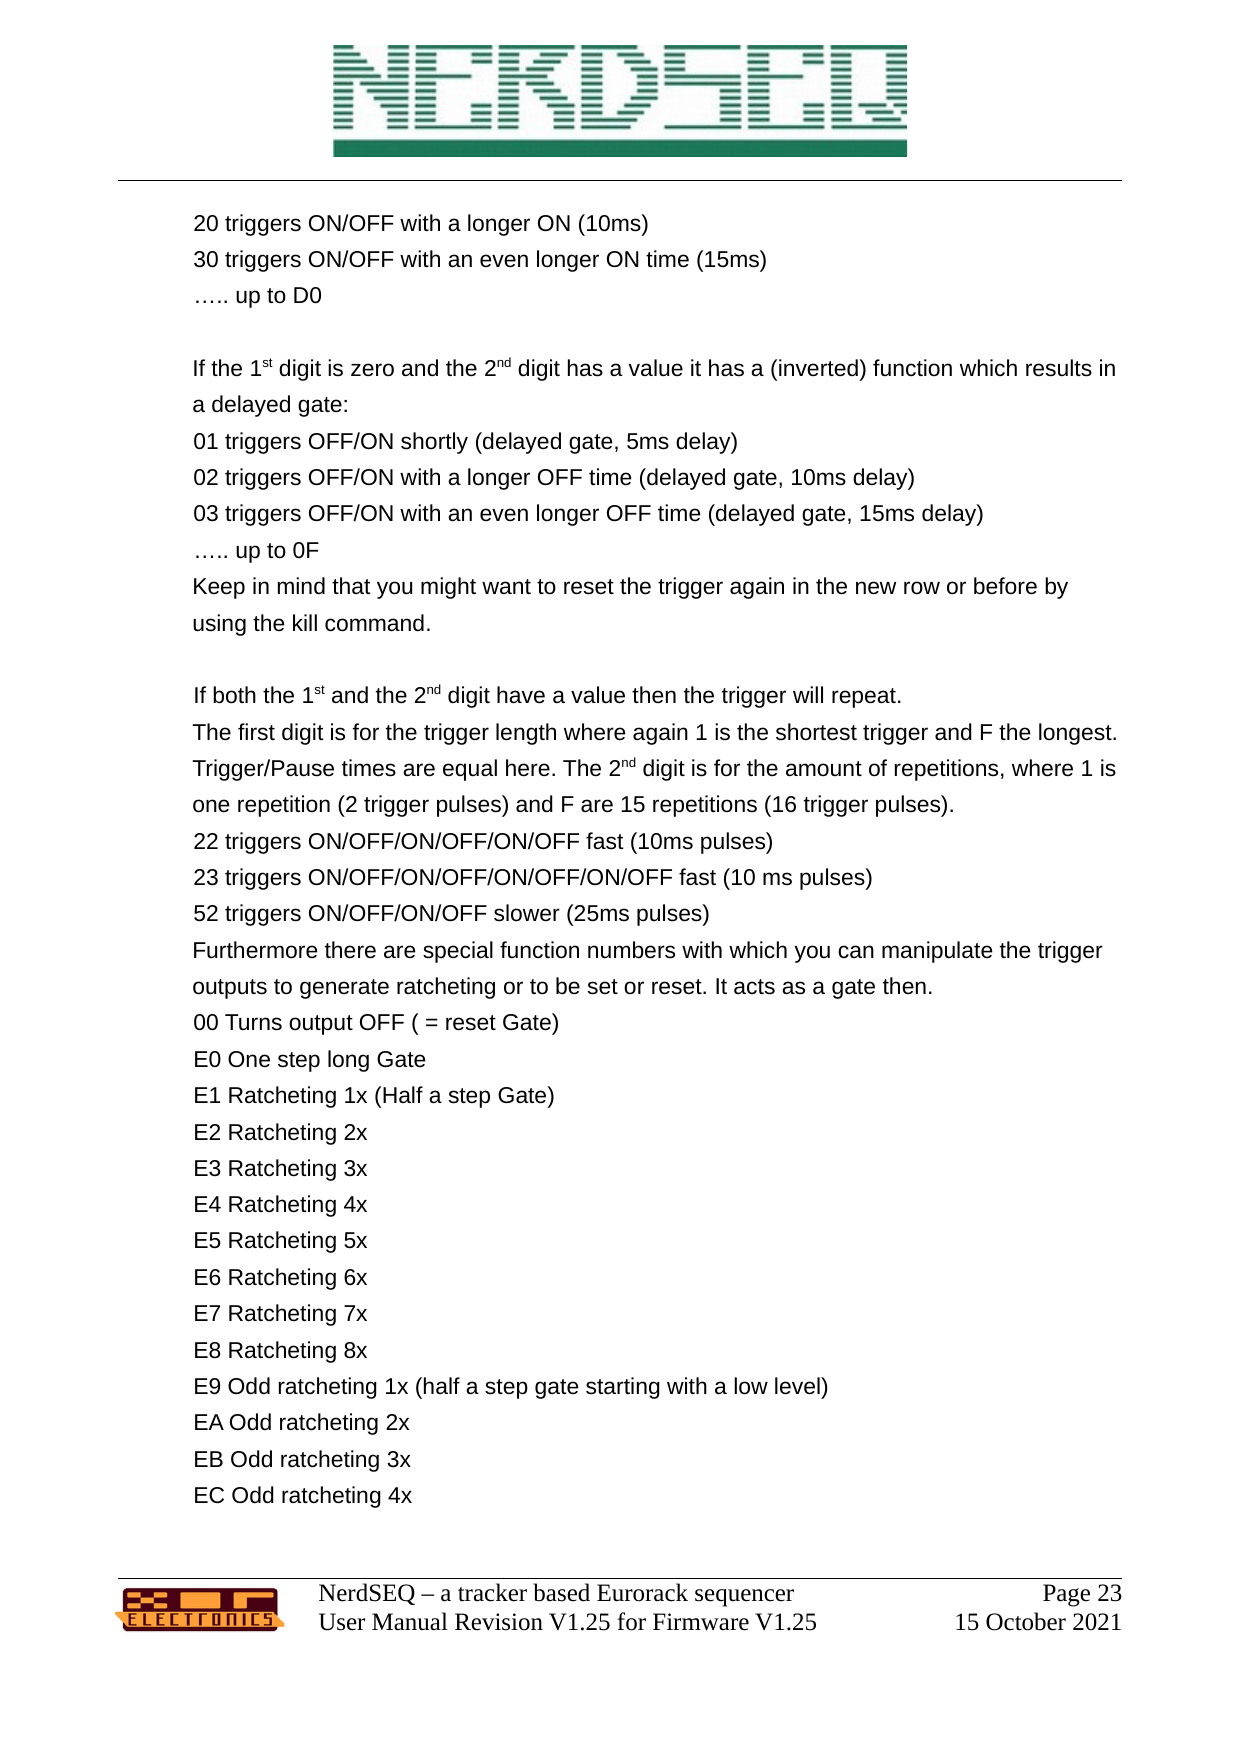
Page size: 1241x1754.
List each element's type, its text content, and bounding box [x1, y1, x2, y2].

text ….. up to 0F [118, 537, 1122, 563]
text The first digit is for the trigger length where again 1 is the shortest trigger and F the longest. Trigger/Pause times are equal here. The 2nd digit is for the amount of repetitions, where 1 is one repetition (2 trigger pulses) and F are 15 repetitions (16 trigger pulses). [192, 718, 1122, 818]
text 22 triggers ON/OFF/ON/OFF/ON/OFF fast (10ms pulses) [118, 828, 1122, 854]
text E7 Ratcheting 7x [118, 1300, 1122, 1327]
text E1 Ratcheting 1x (Half a step Gate) [118, 1082, 1122, 1108]
text E4 Ratcheting 4x [118, 1191, 1122, 1217]
picture [115, 1584, 285, 1634]
text E6 Ratcheting 6x [118, 1264, 1122, 1290]
text 20 triggers ON/OFF with a longer ON (10ms) [118, 209, 1122, 236]
text E3 Ratcheting 3x [118, 1155, 1122, 1181]
picture [333, 45, 908, 157]
text 03 triggers OFF/ON with an even longer OFF time (delayed gate, 15ms delay) [118, 500, 1122, 527]
text 30 triggers ON/OFF with an even longer ON time (15ms) [118, 246, 1122, 272]
text EB Odd ratcheting 3x [118, 1446, 1122, 1472]
text If both the 1st and the 2nd digit have a value then the trigger will repeat. [118, 682, 1122, 708]
text E5 Ratcheting 5x [118, 1227, 1122, 1254]
text Furthermore there are special function numbers with which you can manipulate the trigger outputs to generate ratcheting or to be set or reset. It acts as a gate then. [192, 937, 1122, 999]
text E2 Ratcheting 2x [118, 1118, 1122, 1145]
text 23 triggers ON/OFF/ON/OFF/ON/OFF/ON/OFF fast (10 ms pulses) [118, 864, 1122, 890]
text EC Odd ratcheting 4x [118, 1482, 1122, 1508]
text ….. up to D0 [118, 282, 1122, 309]
text 52 triggers ON/OFF/ON/OFF slower (25ms pulses) [118, 900, 1122, 927]
text E0 One step long Gate [118, 1046, 1122, 1072]
text 02 triggers OFF/ON with a longer OFF time (delayed gate, 10ms delay) [118, 464, 1122, 490]
text If the 1st digit is zero and the 2nd digit has a value it has a (inverted) function which results in a delayed gate: [192, 355, 1122, 418]
text 00 Turns output OFF ( = reset Gate) [118, 1009, 1122, 1036]
text 01 triggers OFF/ON shortly (delayed gate, 5ms delay) [118, 428, 1122, 454]
text E9 Odd ratcheting 1x (half a step gate starting with a low level) [118, 1373, 1122, 1399]
text E8 Ratcheting 8x [118, 1337, 1122, 1363]
text Keep in mind that you might want to reset the trigger again in the new row or before by using the kill command. [192, 573, 1122, 636]
text EA Odd ratcheting 2x [118, 1409, 1122, 1436]
